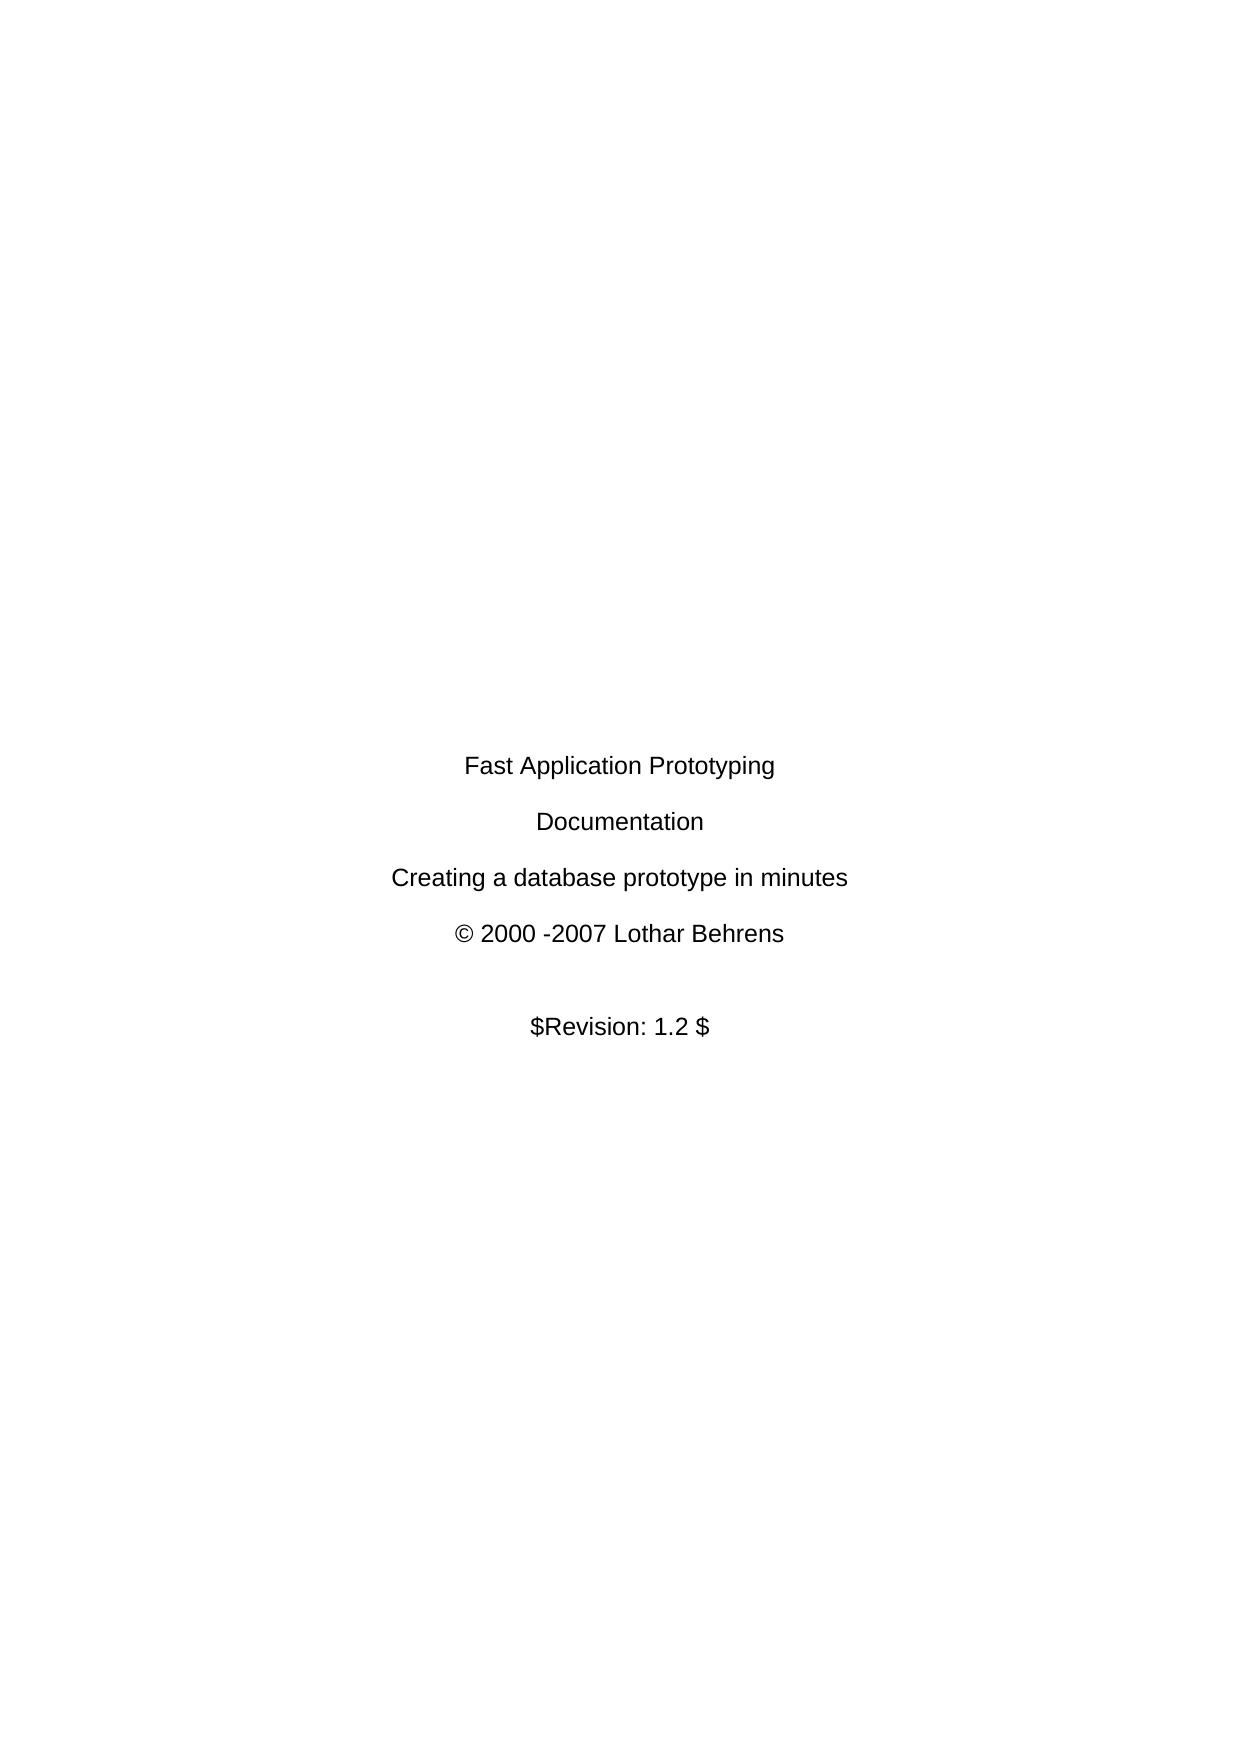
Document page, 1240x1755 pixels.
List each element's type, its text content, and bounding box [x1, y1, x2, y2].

text Documentation [189, 808, 1050, 836]
text $Revision: 1.2 $ [189, 1012, 1050, 1040]
text Creating a database prototype in minutes [189, 863, 1050, 891]
text Fast Application Prototyping [189, 752, 1050, 780]
text © 2000 -2007 Lothar Behrens [189, 919, 1050, 947]
